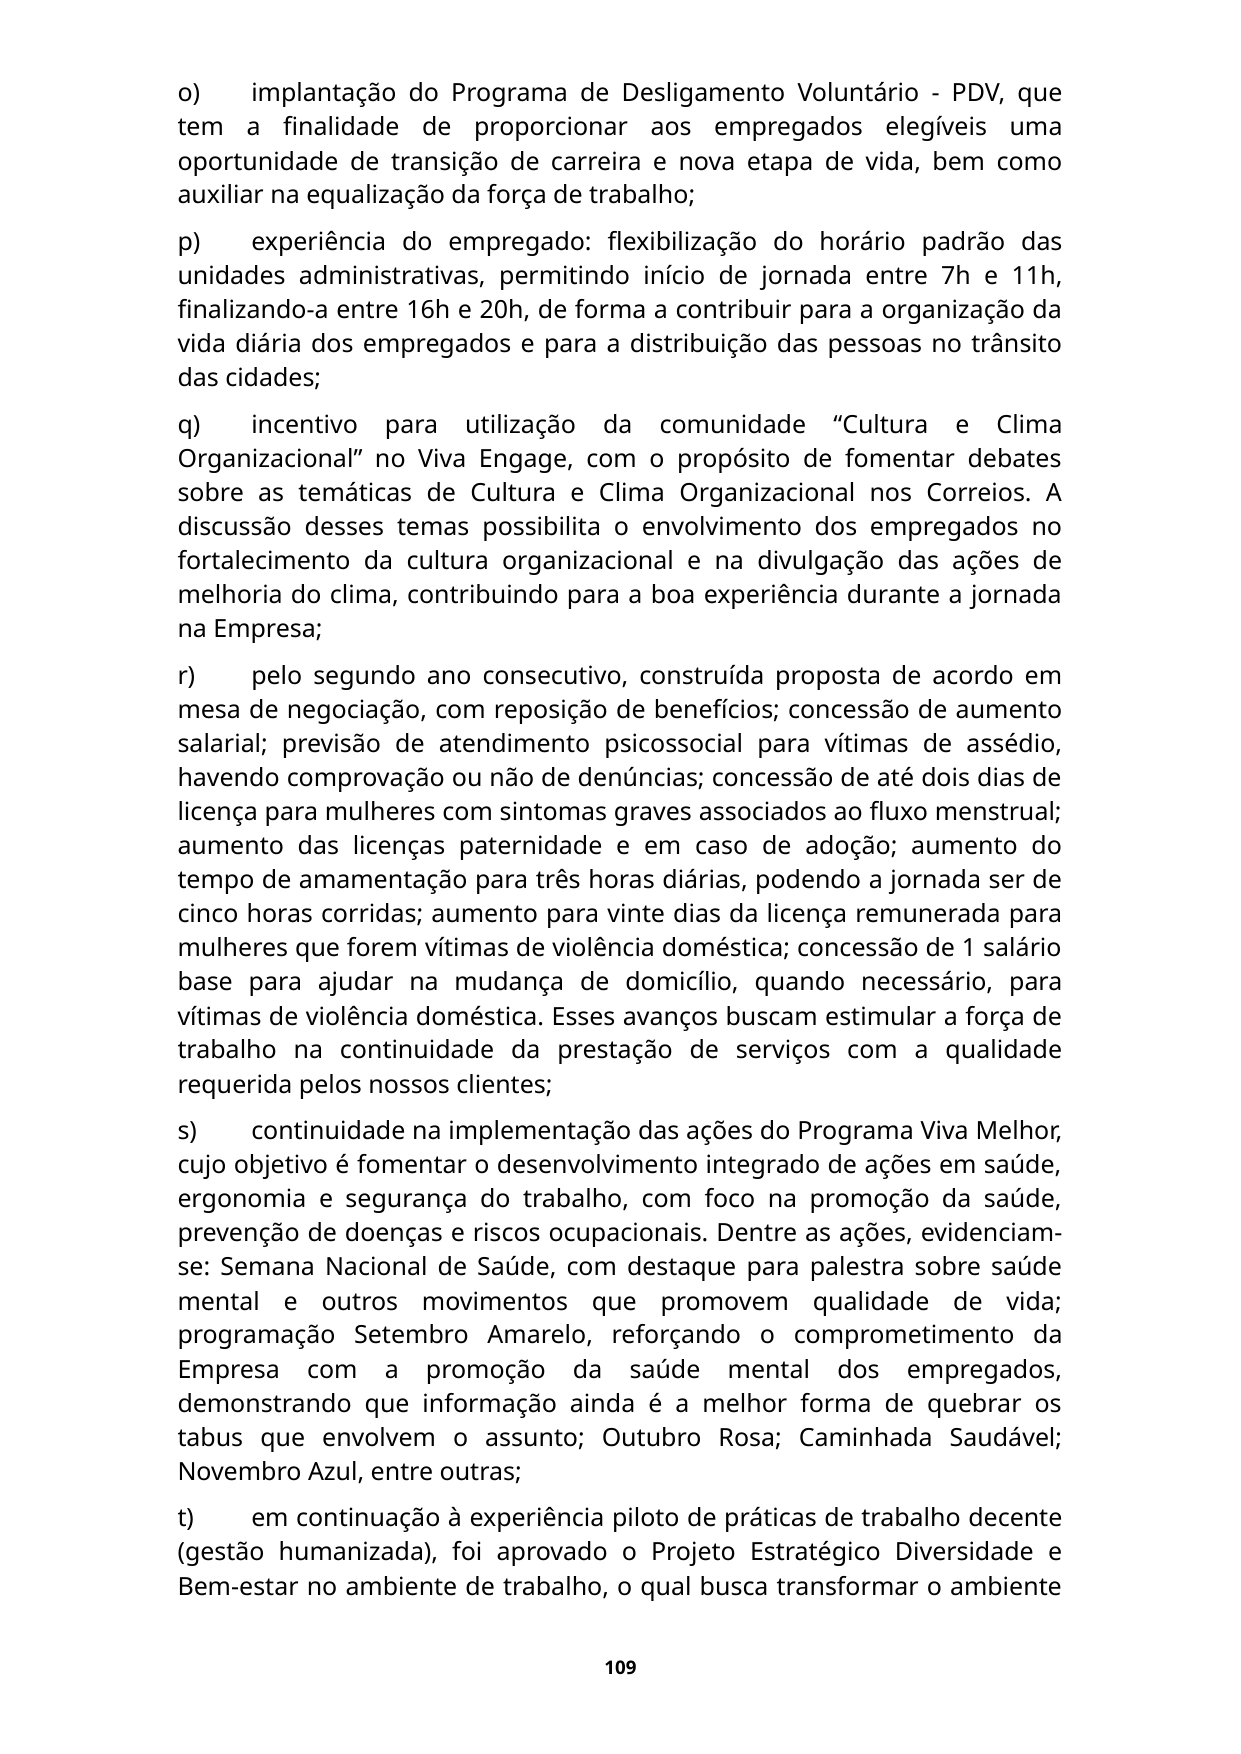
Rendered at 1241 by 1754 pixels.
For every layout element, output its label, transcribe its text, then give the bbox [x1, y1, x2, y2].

list em continuação à experiência piloto de práticas de trabalho decente (gestão humanizada), foi aprovado o Projeto Estratégico Diversidade e Bem-estar no ambiente de trabalho, o qual busca transformar o ambiente [177, 1500, 1063, 1602]
list pelo segundo ano consecutivo, construída proposta de acordo em mesa de negociação, com reposição de benefícios; concessão de aumento salarial; previsão de atendimento psicossocial para vítimas de assédio, havendo comprovação ou não de denúncias; concessão de até dois dias de licença para mulheres com sintomas graves associados ao fluxo menstrual; aumento das licenças paternidade e em caso de adoção; aumento do tempo de amamentação para três horas diárias, podendo a jornada ser de cinco horas corridas; aumento para vinte dias da licença remunerada para mulheres que forem vítimas de violência doméstica; concessão de 1 salário base para ajudar na mudança de domicílio, quando necessário, para vítimas de violência doméstica. Esses avanços buscam estimular a força de trabalho na continuidade da prestação de serviços com a qualidade requerida pelos nossos clientes; [177, 657, 1063, 1100]
list incentivo para utilização da comunidade “Cultura e Clima Organizacional” no Viva Engage, com o propósito de fomentar debates sobre as temáticas de Cultura e Clima Organizacional nos Correios. A discussão desses temas possibilita o envolvimento dos empregados no fortalecimento da cultura organizacional e na divulgação das ações de melhoria do clima, contribuindo para a boa experiência durante a jornada na Empresa; [177, 407, 1063, 645]
list experiência do empregado: flexibilização do horário padrão das unidades administrativas, permitindo início de jornada entre 7h e 11h, finalizando-a entre 16h e 20h, de forma a contribuir para a organização da vida diária dos empregados e para a distribuição das pessoas no trânsito das cidades; [177, 224, 1063, 394]
list implantação do Programa de Desligamento Voluntário - PDV, que tem a finalidade de proporcionar aos empregados elegíveis uma oportunidade de transição de carreira e nova etapa de vida, bem como auxiliar na equalização da força de trabalho; [177, 75, 1063, 211]
list continuidade na implementação das ações do Programa Viva Melhor, cujo objetivo é fomentar o desenvolvimento integrado de ações em saúde, ergonomia e segurança do trabalho, com foco na promoção da saúde, prevenção de doenças e riscos ocupacionais. Dentre as ações, evidenciam-se: Semana Nacional de Saúde, com destaque para palestra sobre saúde mental e outros movimentos que promovem qualidade de vida; programação Setembro Amarelo, reforçando o comprometimento da Empresa com a promoção da saúde mental dos empregados, demonstrando que informação ainda é a melhor forma de quebrar os tabus que envolvem o assunto; Outubro Rosa; Caminhada Saudável; Novembro Azul, entre outras; [177, 1113, 1063, 1487]
